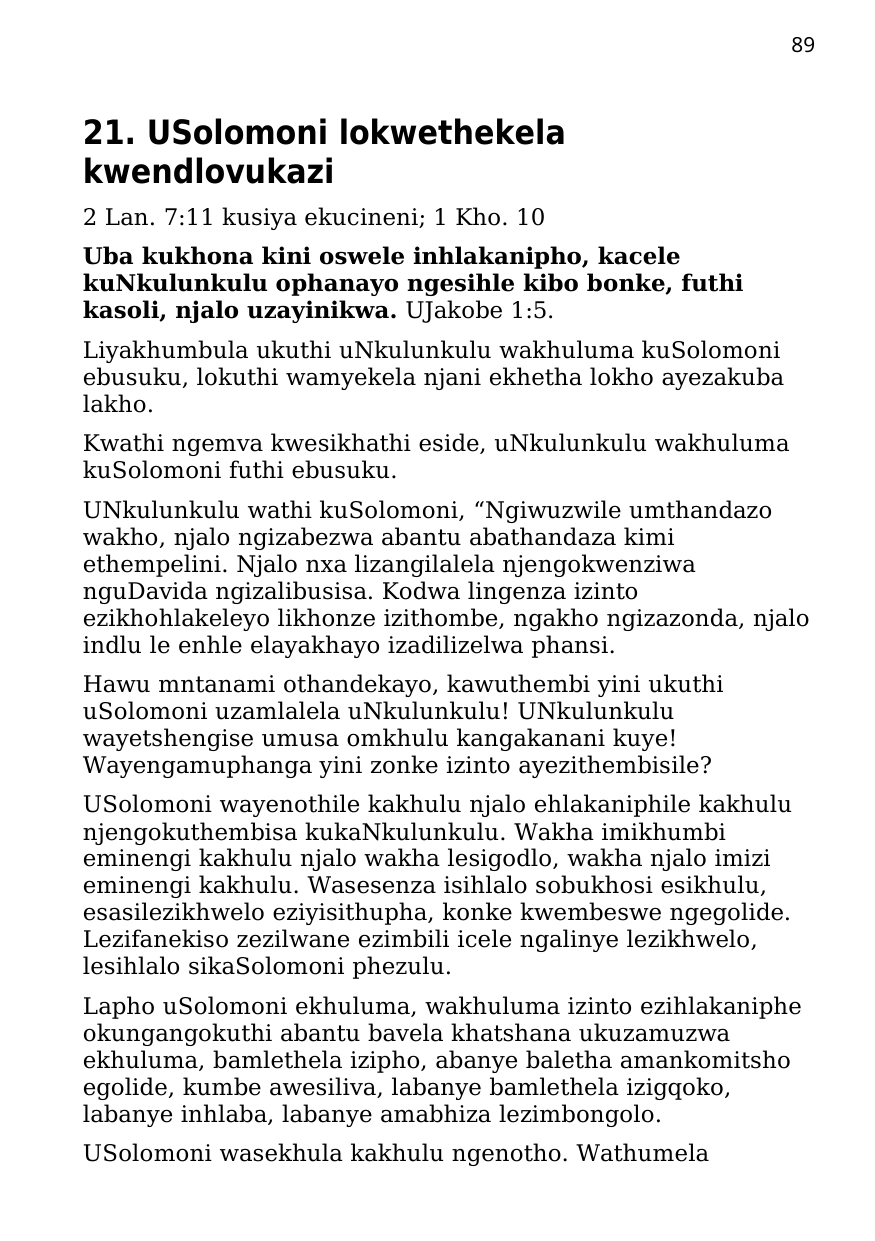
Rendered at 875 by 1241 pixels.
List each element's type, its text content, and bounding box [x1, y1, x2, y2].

text Kwathi ngemva kwesikhathi eside, uNkulunkulu wakhuluma kuSolomoni futhi ebusuku. [83, 430, 815, 484]
text USolomoni wayenothile kakhulu njalo ehlakaniphile kakhulu njengokuthembisa kukaNkulunkulu. Wakha imikhumbi eminengi kakhulu njalo wakha lesigodlo, wakha njalo imizi eminengi kakhulu. Wasesenza isihlalo sobukhosi esikhulu, esasilezikhwelo eziyisithupha, konke kwembeswe ngegolide. Lezifanekiso zezilwane ezimbili icele ngalinye lezikhwelo, lesihlalo sikaSolomoni phezulu. [83, 791, 815, 980]
text Liyakhumbula ukuthi uNkulunkulu wakhuluma kuSolomoni ebusuku, lokuthi wamyekela njani ekhetha lokho ayezakuba lakho. [83, 337, 815, 418]
text USolomoni wasekhula kakhulu ngenotho. Wathumela [83, 1140, 815, 1167]
text UNkulunkulu wathi kuSolomoni, “Ngiwuzwile umthandazo wakho, njalo ngizabezwa abantu abathandaza kimi ethempelini. Njalo nxa lizangilalela njengokwenziwa nguDavida ngizalibusisa. Kodwa lingenza izinto ezikhohlakeleyo likhonze izithombe, ngakho ngizazonda, njalo indlu le enhle elayakhayo izadilizelwa phansi. [83, 497, 815, 658]
text Lapho uSolomoni ekhuluma, wakhuluma izinto ezihlakaniphe okungangokuthi abantu bavela khatshana ukuzamuzwa ekhuluma, bamlethela izipho, abanye baletha amankomitsho egolide, kumbe awesiliva, labanye bamlethela izigqoko, labanye inhlaba, labanye amabhiza lezimbongolo. [83, 993, 815, 1128]
text 2 Lan. 7:11 kusiya ekucineni; 1 Kho. 10 [83, 204, 815, 231]
text Hawu mntanami othandekayo, kawuthembi yini ukuthi uSolomoni uzamlalela uNkulunkulu! UNkulunkulu wayetshengise umusa omkhulu kangakanani kuye! Wayengamuphanga yini zonke izinto ayezithembisile? [83, 671, 815, 779]
subtitle 21. USolomoni lokwethekela kwendlovukazi [83, 113, 815, 191]
text Uba kukhona kini oswele inhlakanipho, kacele kuNkulunkulu ophanayo ngesihle kibo bonke, futhi kasoli, njalo uzayinikwa. UJakobe 1:5. [83, 243, 815, 324]
